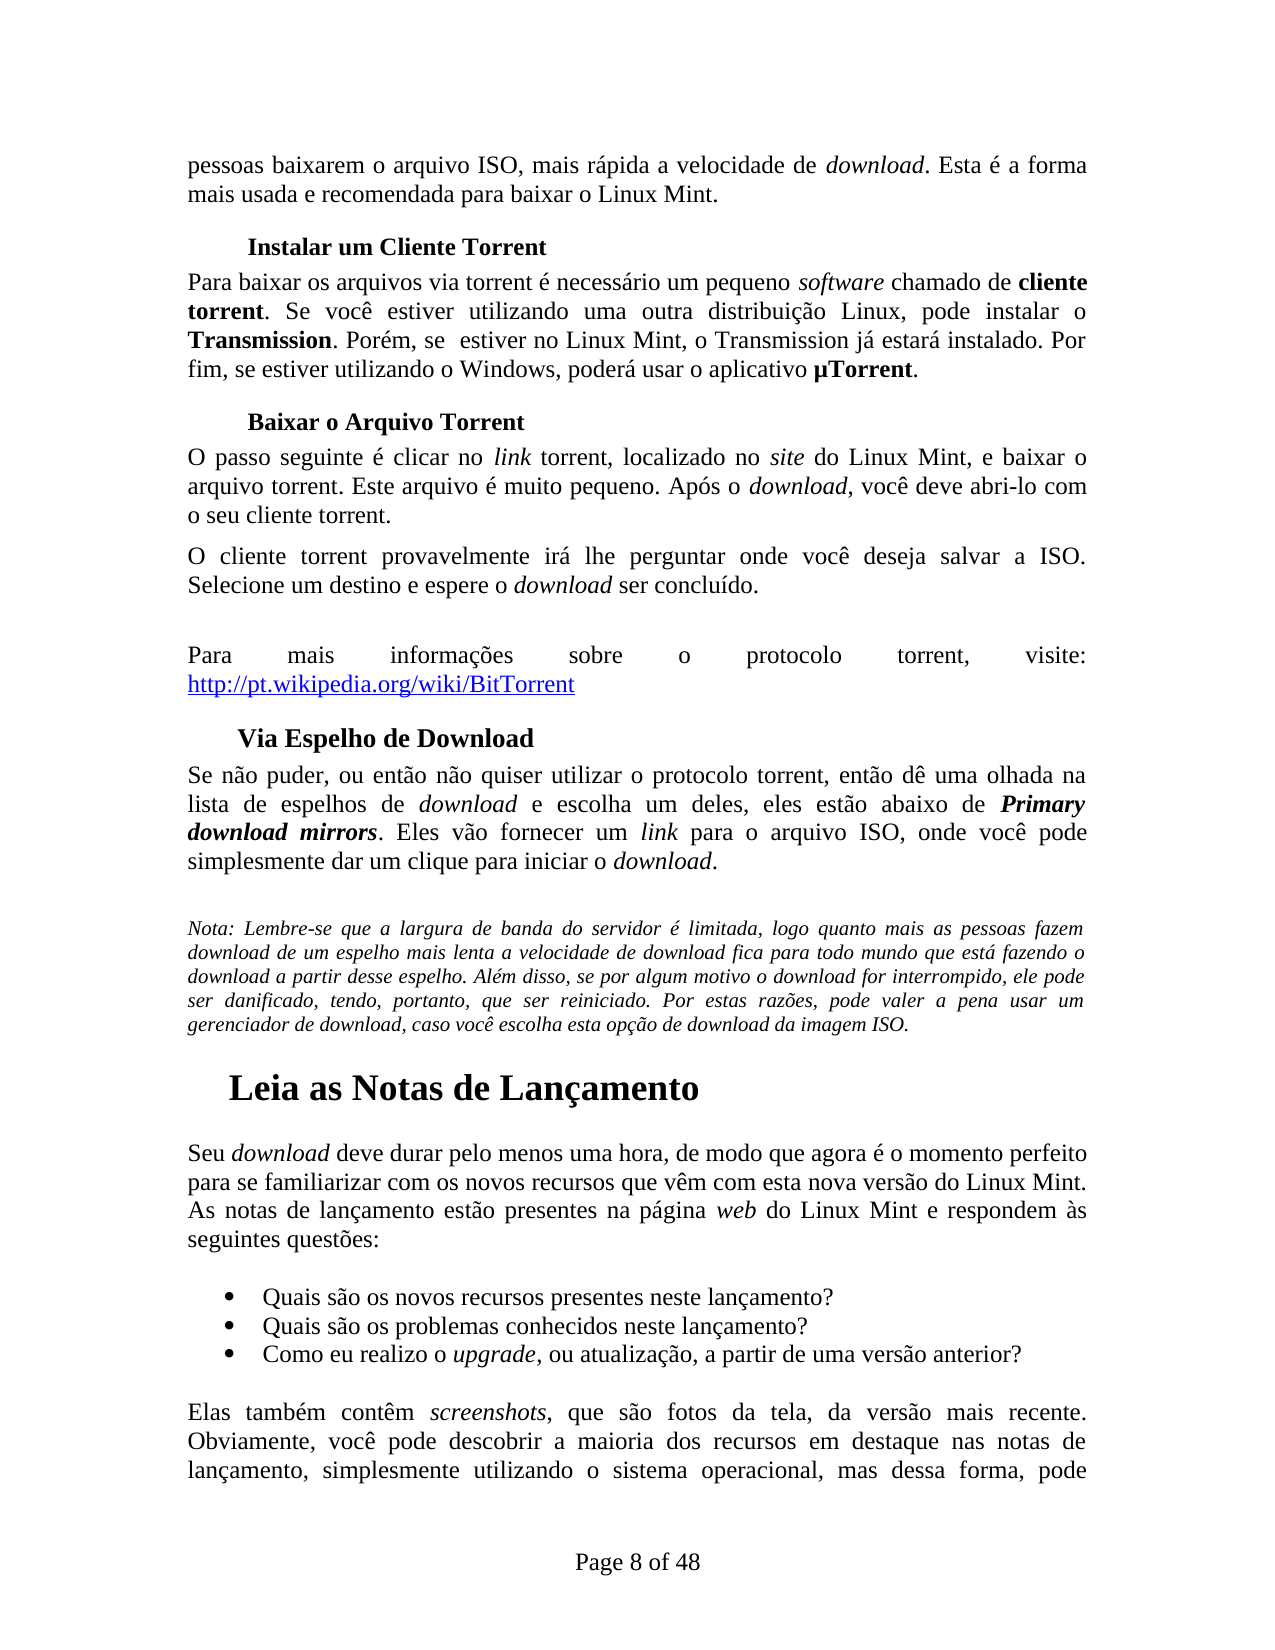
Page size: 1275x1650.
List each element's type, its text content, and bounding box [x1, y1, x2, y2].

text Nota: Lembre-se que a largura de banda do servidor é limitada, logo quanto mais as pessoas fazem download de um espelho mais lenta a velocidade de download fica para todo mundo que está fazendo o download a partir desse espelho. Além disso, se por algum motivo o download for interrompido, ele pode ser danificado, tendo, portanto, que ser reiniciado. Por estas razões, pode valer a pena usar um gerenciador de download, caso você escolha esta opção de download da imagem ISO. [187, 916, 1087, 1036]
subtitle Instalar um Cliente Torrent [187, 232, 1087, 261]
text Se não puder, ou então não quiser utilizar o protocolo torrent, então dê uma olhada na lista de espelhos de download e escolha um deles, eles estão abaixo de Primary download mirrors. Eles vão fornecer um link para o arquivo ISO, onde você pode simplesmente dar um clique para iniciar o download. [187, 760, 1087, 875]
text Para mais informações sobre o protocolo torrent, visite: http://pt.wikipedia.org/wiki/BitTorrent [187, 640, 1087, 697]
text O passo seguinte é clicar no link torrent, localizado no site do Linux Mint, e baixar o arquivo torrent. Este arquivo é muito pequeno. Após o download, você deve abri-lo com o seu cliente torrent. [187, 442, 1087, 529]
text pessoas baixarem o arquivo ISO, mais rápida a velocidade de download. Esta é a forma mais usada e recomendada para baixar o Linux Mint. [187, 150, 1087, 207]
text O cliente torrent provavelmente irá lhe perguntar onde você deseja salvar a ISO. Selecione um destino e espere o download ser concluído. [187, 541, 1087, 599]
text Para baixar os arquivos via torrent é necessário um pequeno software chamado de cliente torrent. Se você estiver utilizando uma outra distribuição Linux, pode instalar o Transmission. Porém, se estiver no Linux Mint, o Transmission já estará instalado. Por fim, se estiver utilizando o Windows, poderá usar o aplicativo μTorrent. [187, 267, 1087, 382]
text Seu download deve durar pelo menos uma hora, de modo que agora é o momento perfeito para se familiarizar com os novos recursos que vêm com esta nova versão do Linux Mint. As notas de lançamento estão presentes na página web do Linux Mint e respondem às seguintes questões: [187, 1138, 1087, 1253]
subtitle Via Espelho de Download [187, 722, 1087, 754]
list Quais são os problemas conhecidos neste lançamento? [225, 1311, 1087, 1339]
list Quais são os novos recursos presentes neste lançamento? [225, 1282, 1087, 1311]
list Como eu realizo o upgrade, ou atualização, a partir de uma versão anterior? [225, 1339, 1087, 1368]
subtitle Leia as Notas de Lançamento [187, 1066, 1087, 1109]
text Elas também contêm screenshots, que são fotos da tela, da versão mais recente. Obviamente, você pode descobrir a maioria dos recursos em destaque nas notas de lançamento, simplesmente utilizando o sistema operacional, mas dessa forma, pode [187, 1397, 1087, 1484]
